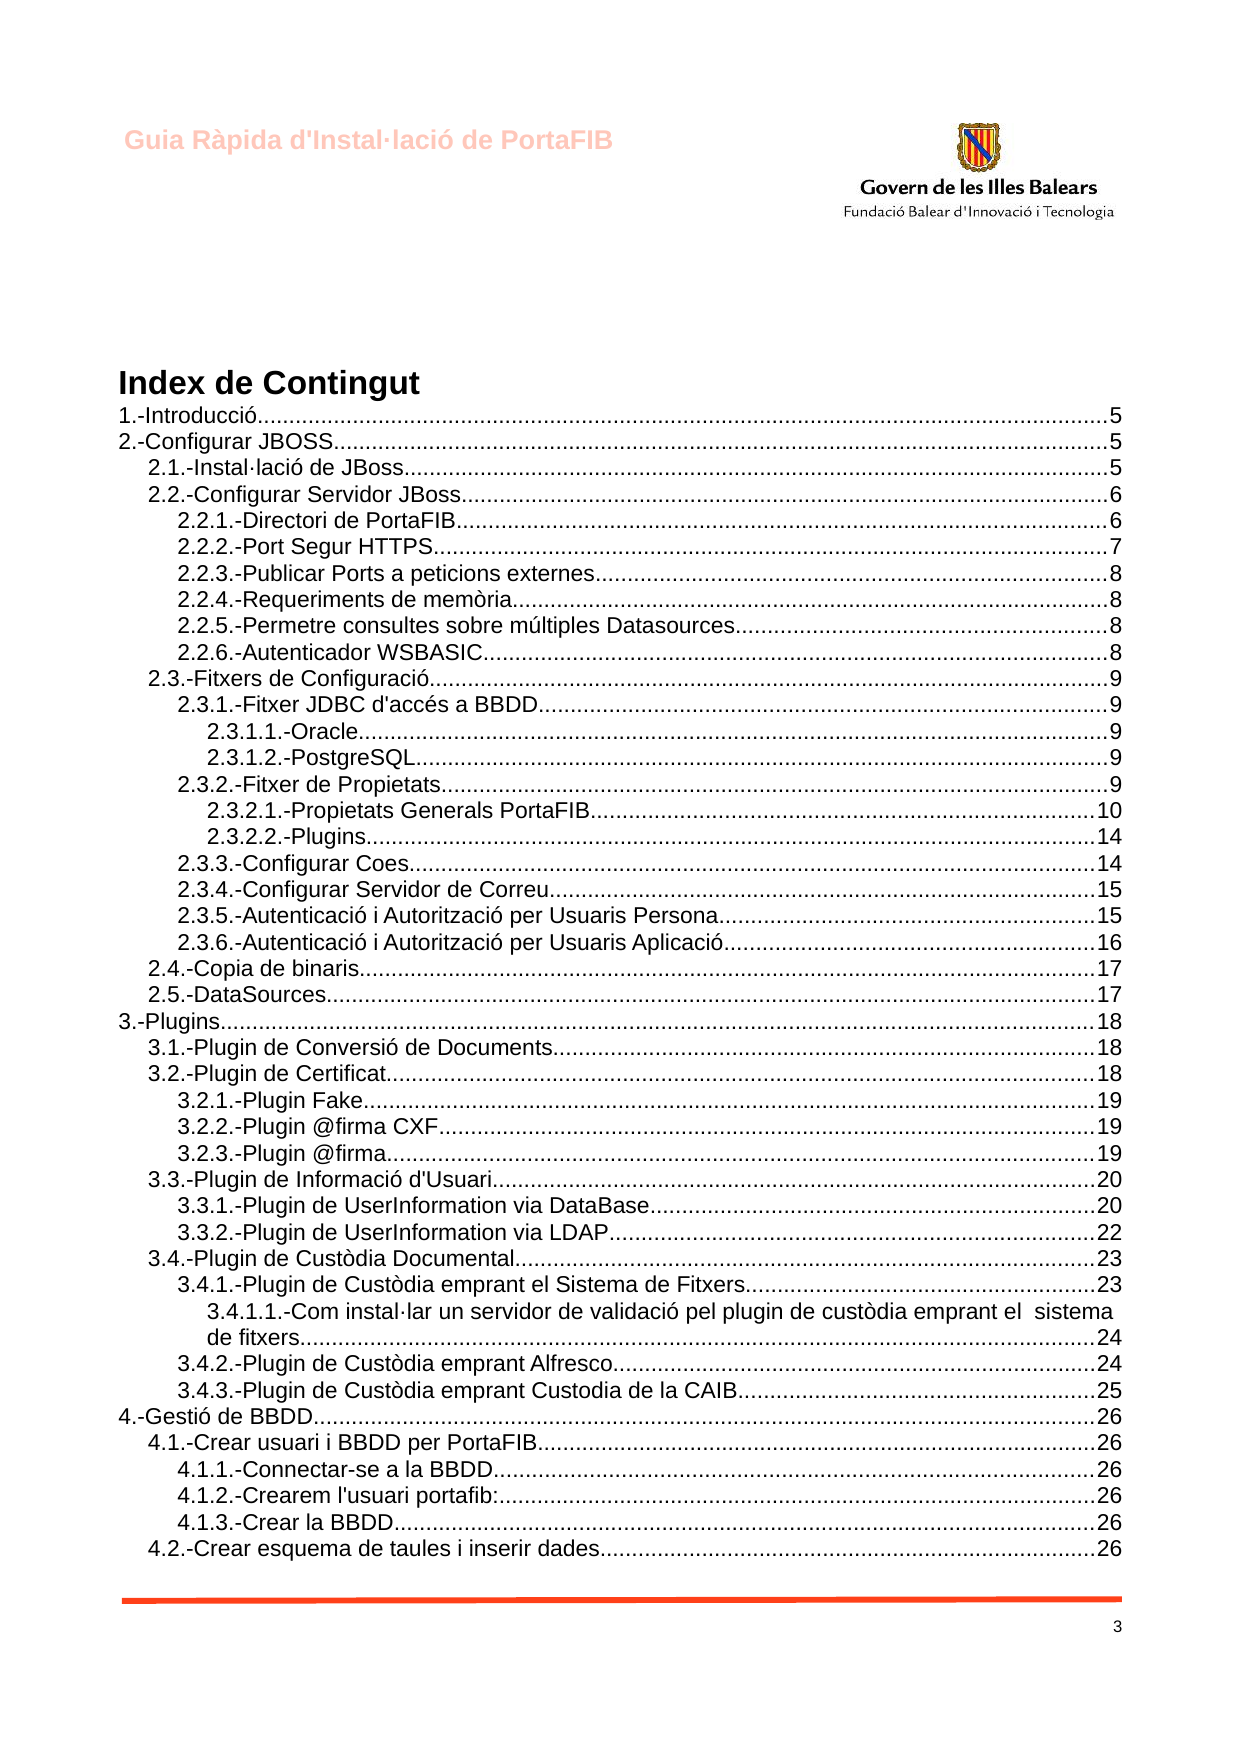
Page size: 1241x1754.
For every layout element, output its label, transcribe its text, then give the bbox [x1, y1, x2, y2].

text 2.2.3.-Publicar Ports a peticions externes 8 [177, 560, 1122, 586]
text 4.1.-Crear usuari i BBDD per PortaFIB 26 [148, 1429, 1122, 1456]
text 2.3.1.2.-PostgreSQL 9 [207, 744, 1122, 771]
text 2.3.1.1.-Oracle 9 [207, 718, 1122, 744]
text 3.2.3.-Plugin @firma 19 [177, 1139, 1122, 1166]
text 2.2.1.-Directori de PortaFIB 6 [177, 507, 1122, 533]
text 2.2.6.-Autenticador WSBASIC 8 [177, 639, 1122, 665]
text 2.3.6.-Autenticació i Autorització per Usuaris Aplicació 16 [177, 929, 1122, 955]
text 2.3.1.-Fitxer JDBC d'accés a BBDD 9 [177, 691, 1122, 718]
text 4.2.-Crear esquema de taules i inserir dades 26 [148, 1535, 1122, 1561]
text 3.1.-Plugin de Conversió de Documents 18 [148, 1034, 1122, 1060]
text 3.4.2.-Plugin de Custòdia emprant Alfresco 24 [177, 1350, 1122, 1377]
text 2.3.2.1.-Propietats Generals PortaFIB 10 [207, 797, 1122, 823]
text 2.3.4.-Configurar Servidor de Correu 15 [177, 876, 1122, 902]
text 3.4.-Plugin de Custòdia Documental 23 [148, 1245, 1122, 1271]
text 2.2.4.-Requeriments de memòria 8 [177, 586, 1122, 612]
text 2.2.2.-Port Segur HTTPS 7 [177, 533, 1122, 560]
text 4.1.3.-Crear la BBDD 26 [177, 1508, 1122, 1535]
text 2.2.5.-Permetre consultes sobre múltiples Datasources 8 [177, 612, 1122, 639]
text 3.4.3.-Plugin de Custòdia emprant Custodia de la CAIB 25 [177, 1377, 1122, 1403]
text 2.-Configurar JBOSS 5 [118, 428, 1122, 454]
text 2.3.3.-Configurar Coes 14 [177, 849, 1122, 876]
text 4.1.1.-Connectar-se a la BBDD 26 [177, 1456, 1122, 1482]
picture [840, 123, 1117, 220]
text 2.4.-Copia de binaris 17 [148, 955, 1122, 981]
text 3.2.-Plugin de Certificat 18 [148, 1060, 1122, 1087]
text 2.3.-Fitxers de Configuració 9 [148, 665, 1122, 691]
text 3.4.1.-Plugin de Custòdia emprant el Sistema de Fitxers 23 [177, 1271, 1122, 1298]
text 2.3.2.-Fitxer de Propietats 9 [177, 771, 1122, 797]
subtitle Index de Contingut [118, 363, 1122, 402]
text 2.1.-Instal·lació de JBoss 5 [148, 454, 1122, 481]
text 3.3.-Plugin de Informació d'Usuari 20 [148, 1166, 1122, 1192]
text 4.1.2.-Crearem l'usuari portafib: 26 [177, 1482, 1122, 1508]
text 3.4.1.1.-Com instal·lar un servidor de validació pel plugin de custòdia emprant el sistema de fitxers 24 [207, 1298, 1122, 1350]
text 3.3.1.-Plugin de UserInformation via DataBase 20 [177, 1192, 1122, 1218]
text 3.2.2.-Plugin @firma CXF 19 [177, 1113, 1122, 1139]
text 3.-Plugins 18 [118, 1008, 1122, 1034]
text 2.2.-Configurar Servidor JBoss 6 [148, 481, 1122, 507]
text 2.5.-DataSources 17 [148, 981, 1122, 1008]
text 3.2.1.-Plugin Fake 19 [177, 1087, 1122, 1113]
text 3.3.2.-Plugin de UserInformation via LDAP 22 [177, 1218, 1122, 1245]
text 2.3.2.2.-Plugins 14 [207, 823, 1122, 849]
text 1.-Introducció 5 [118, 402, 1122, 428]
text 4.-Gestió de BBDD 26 [118, 1403, 1122, 1429]
text 2.3.5.-Autenticació i Autorització per Usuaris Persona 15 [177, 902, 1122, 929]
